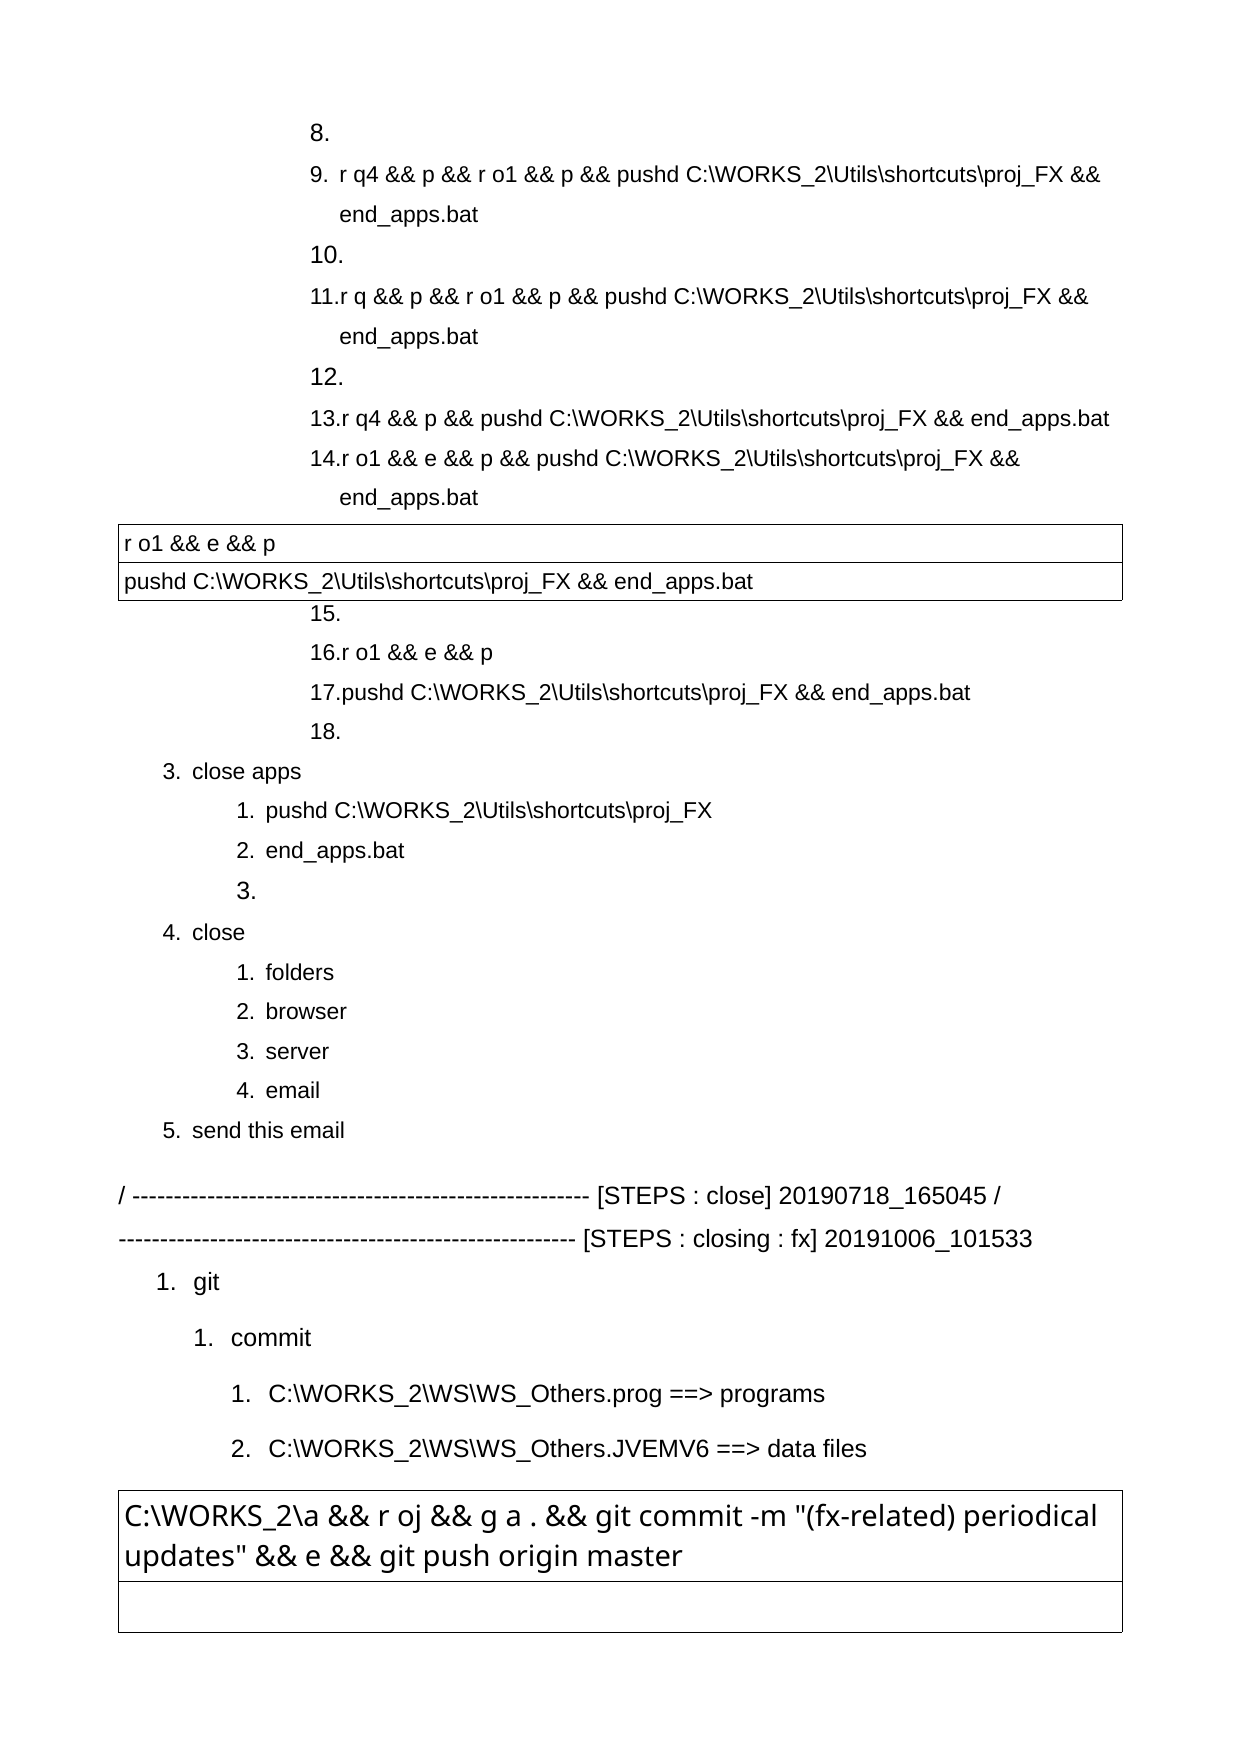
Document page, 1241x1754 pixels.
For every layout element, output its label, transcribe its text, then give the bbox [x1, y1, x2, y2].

list git [156, 1267, 1122, 1296]
list pushd C:\WORKS_2\Utils\shortcuts\proj_FX && end_apps.bat [309, 679, 1122, 705]
list end_apps.bat [236, 837, 1122, 863]
table_header r o1 && e && p [119, 525, 1122, 562]
list browser [236, 998, 1122, 1024]
table_cell pushd C:\WORKS_2\Utils\shortcuts\proj_FX && end_apps.bat [119, 563, 1122, 600]
table_cell [119, 1582, 1122, 1632]
list send this email [162, 1117, 1122, 1143]
list C:\WORKS_2\WS\WS_Others.prog ==> programs [231, 1379, 1122, 1407]
list folders [236, 959, 1122, 985]
list close apps [162, 758, 1122, 784]
list r o1 && e && p [309, 639, 1122, 666]
list commit [193, 1323, 1122, 1352]
list email [236, 1077, 1122, 1103]
list server [236, 1038, 1122, 1064]
table_header C:\WORKS_2\a && r oj && g a . && git commit -m "(fx-related) periodical updates" && e && git push origin master [119, 1491, 1122, 1581]
list r q4 && p && pushd C:\WORKS_2\Utils\shortcuts\proj_FX && end_apps.bat [309, 405, 1122, 432]
list r o1 && e && p && pushd C:\WORKS_2\Utils\shortcuts\proj_FX && end_apps.bat [309, 445, 1122, 511]
list C:\WORKS_2\WS\WS_Others.JVEMV6 ==> data files [231, 1434, 1122, 1463]
list r q && p && r o1 && p && pushd C:\WORKS_2\Utils\shortcuts\proj_FX && end_apps.bat [309, 283, 1122, 349]
text ------------------------------------------------------- [STEPS : closing : fx] 20191006_101533 [118, 1224, 1122, 1253]
list close [162, 919, 1122, 946]
list r q4 && p && r o1 && p && pushd C:\WORKS_2\Utils\shortcuts\proj_FX && end_apps.bat [309, 161, 1122, 227]
list pushd C:\WORKS_2\Utils\shortcuts\proj_FX [236, 797, 1122, 823]
text / ------------------------------------------------------- [STEPS : close] 20190718_165045 / [118, 1181, 1122, 1210]
